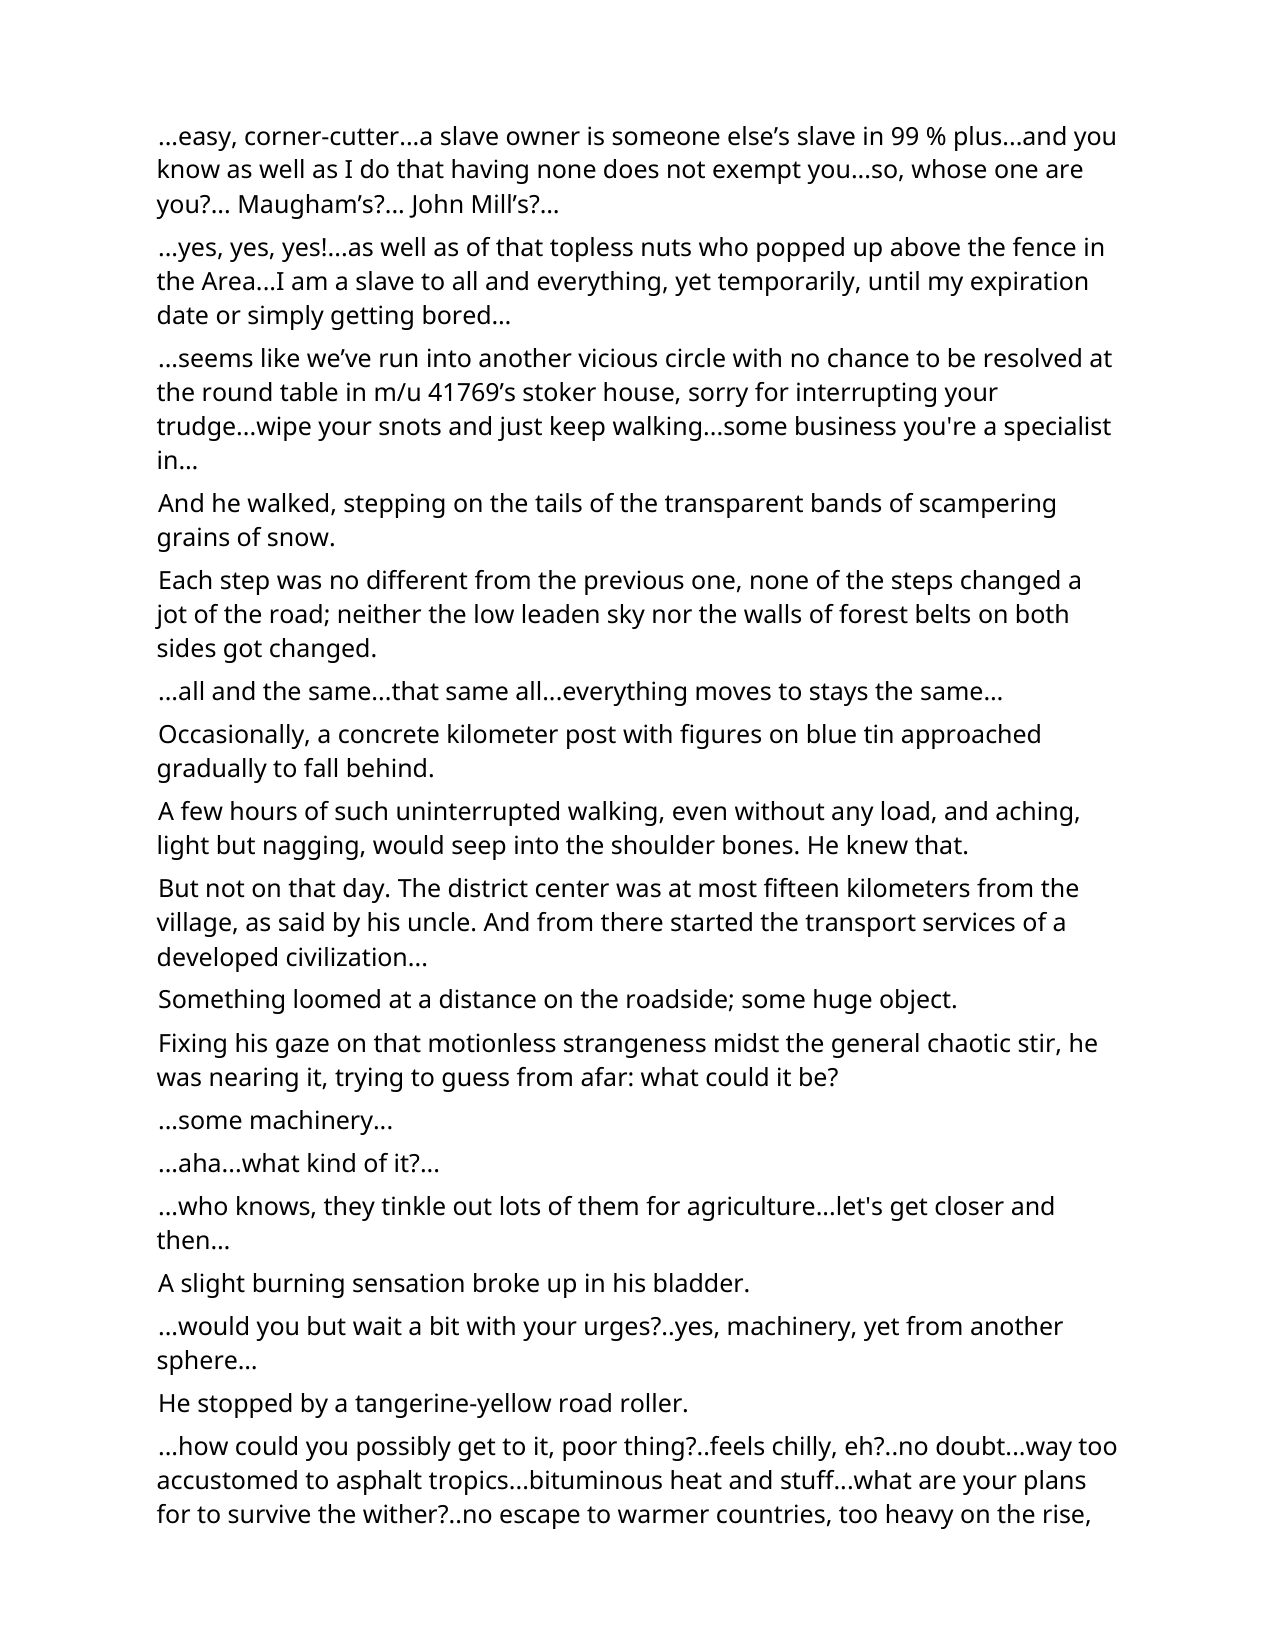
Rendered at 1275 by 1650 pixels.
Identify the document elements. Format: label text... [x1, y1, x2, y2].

text ...seems like we’ve run into another vicious circle with no chance to be resolved at the round table in m/u 41769’s stoker house, sorry for interrupting your trudge...wipe your snots and just keep walking...some business you're a specialist in… [156, 340, 1118, 477]
text ...how could you possibly get to it, poor thing?..feels chilly, eh?..no doubt...way too accustomed to asphalt tropics...bituminous heat and stuff...what are your plans for to survive the wither?..no escape to warmer countries, too heavy on the rise, [156, 1428, 1118, 1531]
text Fixing his gaze on that motionless strangeness midst the general chaotic stir, he was nearing it, trying to guess from afar: what could it be? [156, 1025, 1118, 1093]
text ...who knows, they tinkle out lots of them for agriculture...let's get closer and then… [156, 1188, 1118, 1256]
text ...yes, yes, yes!...as well as of that topless nuts who popped up above the fence in the Area...I am a slave to all and everything, yet temporarily, until my expiration date or simply getting bored… [156, 229, 1118, 331]
text ...all and the same...that same all...everything moves to stays the same… [156, 674, 1118, 708]
text ...would you but wait a bit with your urges?..yes, machinery, yet from another sphere… [156, 1308, 1118, 1377]
text He stopped by a tangerine-yellow road roller. [156, 1386, 1118, 1419]
text ...aha...what kind of it?... [156, 1145, 1118, 1179]
text ...some machinery... [156, 1102, 1118, 1136]
text A few hours of such uninterrupted walking, even without any load, and aching, light but nagging, would seep into the shoulder bones. He knew that. [156, 794, 1118, 862]
text But not on that day. The district center was at most fifteen kilometers from the village, as said by his uncle. And from there started the transport services of a developed civilization... [156, 871, 1118, 973]
text Occasionally, a concrete kilometer post with figures on blue tin approached gradually to fall behind. [156, 717, 1118, 785]
text ...easy, corner-cutter...a slave owner is someone else’s slave in 99 % plus...and you know as well as I do that having none does not exempt you...so, whose one are you?... Maugham’s?... John Mill’s?… [156, 118, 1118, 220]
text Each step was no different from the previous one, none of the steps changed a jot of the road; neither the low leaden sky nor the walls of forest belts on both sides got changed. [156, 563, 1118, 665]
text And he walked, stepping on the tails of the transparent bands of scampering grains of snow. [156, 486, 1118, 554]
text A slight burning sensation broke up in his bladder. [156, 1265, 1118, 1299]
text Something loomed at a distance on the roadside; some huge object. [156, 982, 1118, 1016]
